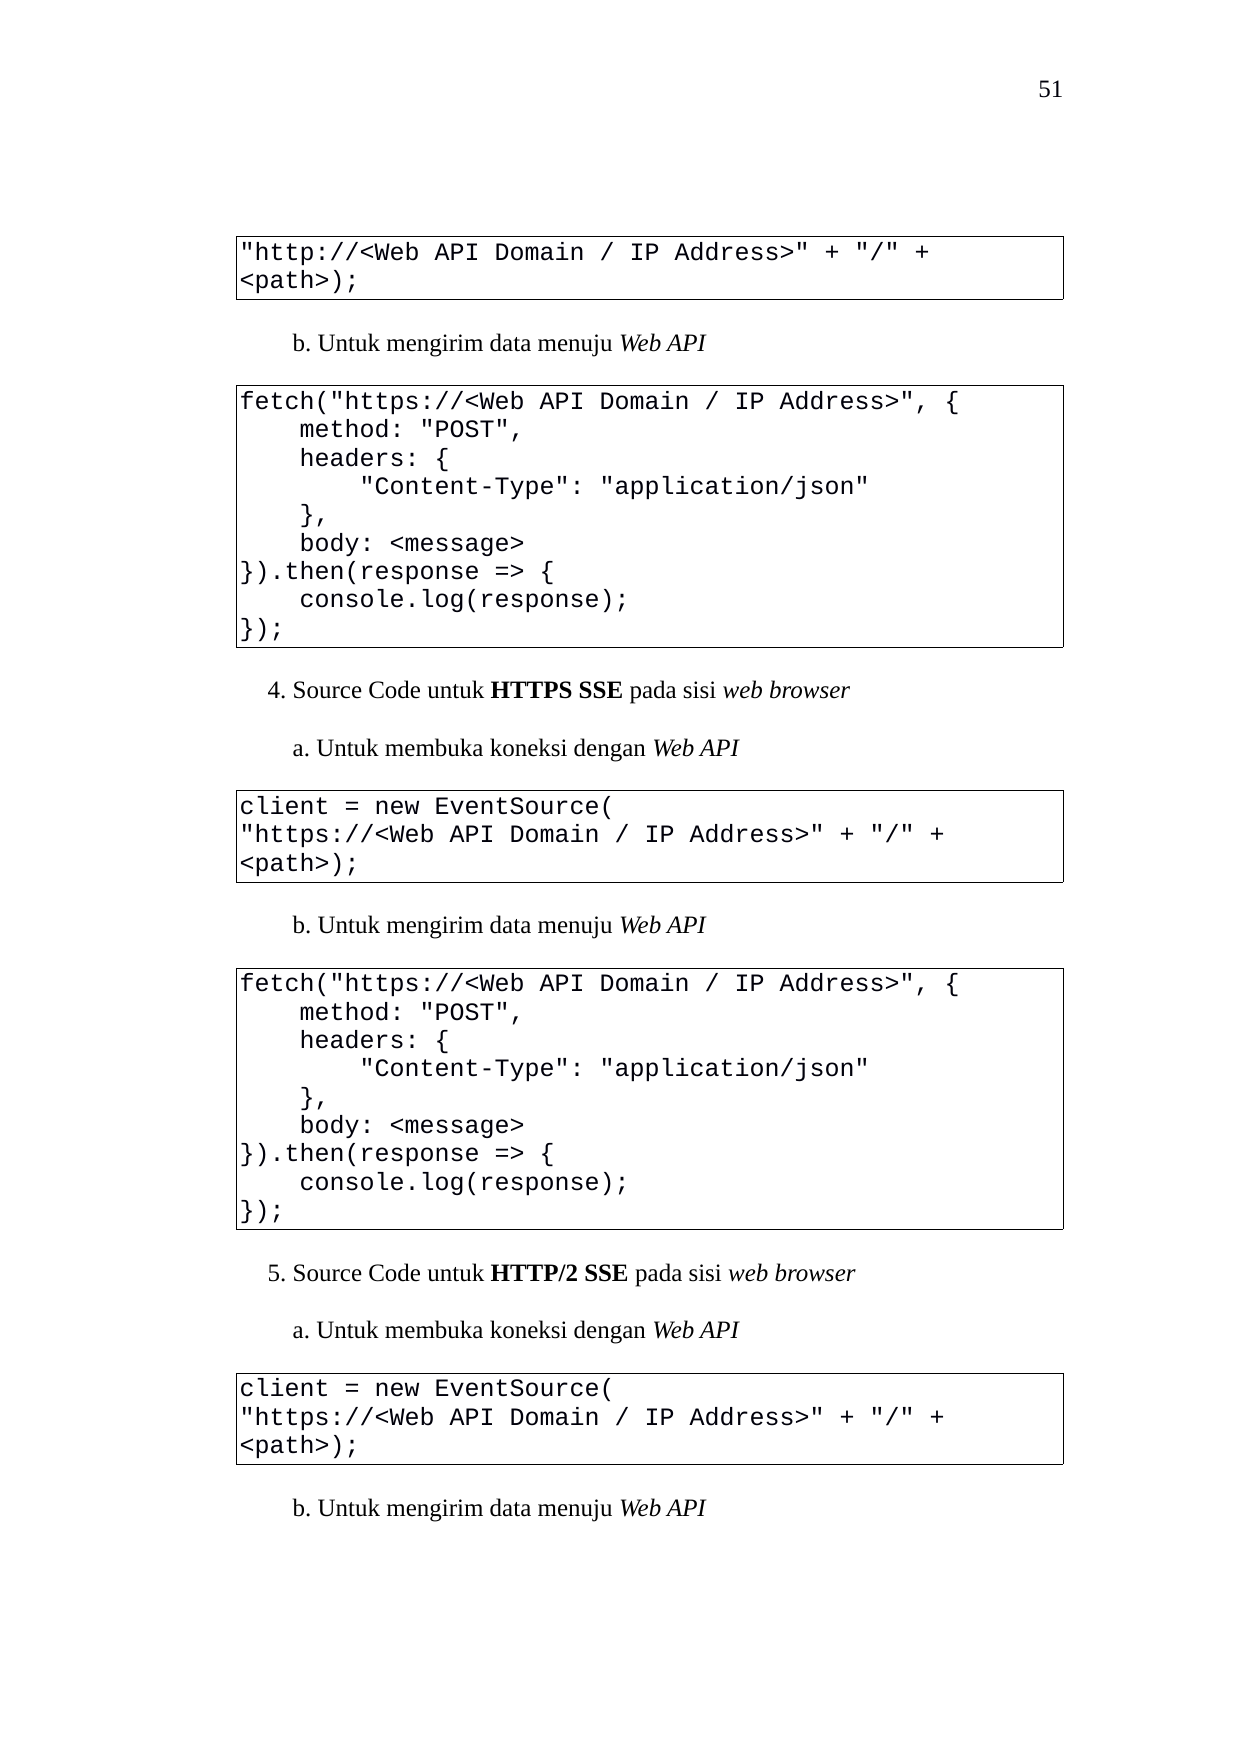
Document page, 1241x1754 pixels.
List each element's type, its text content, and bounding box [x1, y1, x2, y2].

text b. Untuk mengirim data menuju Web API [236, 328, 1063, 357]
text 4. Source Code untuk HTTPS SSE pada sisi web browser [236, 675, 1063, 704]
table_header client = new EventSource( "https://<Web API Domain / IP Address>" + "/" + <path>); [237, 1374, 1063, 1464]
table_header client = new EventSource( "https://<Web API Domain / IP Address>" + "/" + <path>); [237, 791, 1063, 882]
table_header "http://<Web API Domain / IP Address>" + "/" + <path>); [237, 237, 1063, 299]
text 5. Source Code untuk HTTP/2 SSE pada sisi web browser [236, 1258, 1063, 1287]
text b. Untuk mengirim data menuju Web API [236, 910, 1063, 939]
text a. Untuk membuka koneksi dengan Web API [236, 1315, 1063, 1344]
text a. Untuk membuka koneksi dengan Web API [236, 733, 1063, 762]
table_header fetch("https://<Web API Domain / IP Address>", { method: "POST", headers: { "Content-Type": "application/json" }, body: <message> }).then(response => { console.log(response); }); [237, 969, 1063, 1229]
table_header fetch("https://<Web API Domain / IP Address>", { method: "POST", headers: { "Content-Type": "application/json" }, body: <message> }).then(response => { console.log(response); }); [237, 386, 1063, 647]
text b. Untuk mengirim data menuju Web API [236, 1493, 1063, 1522]
